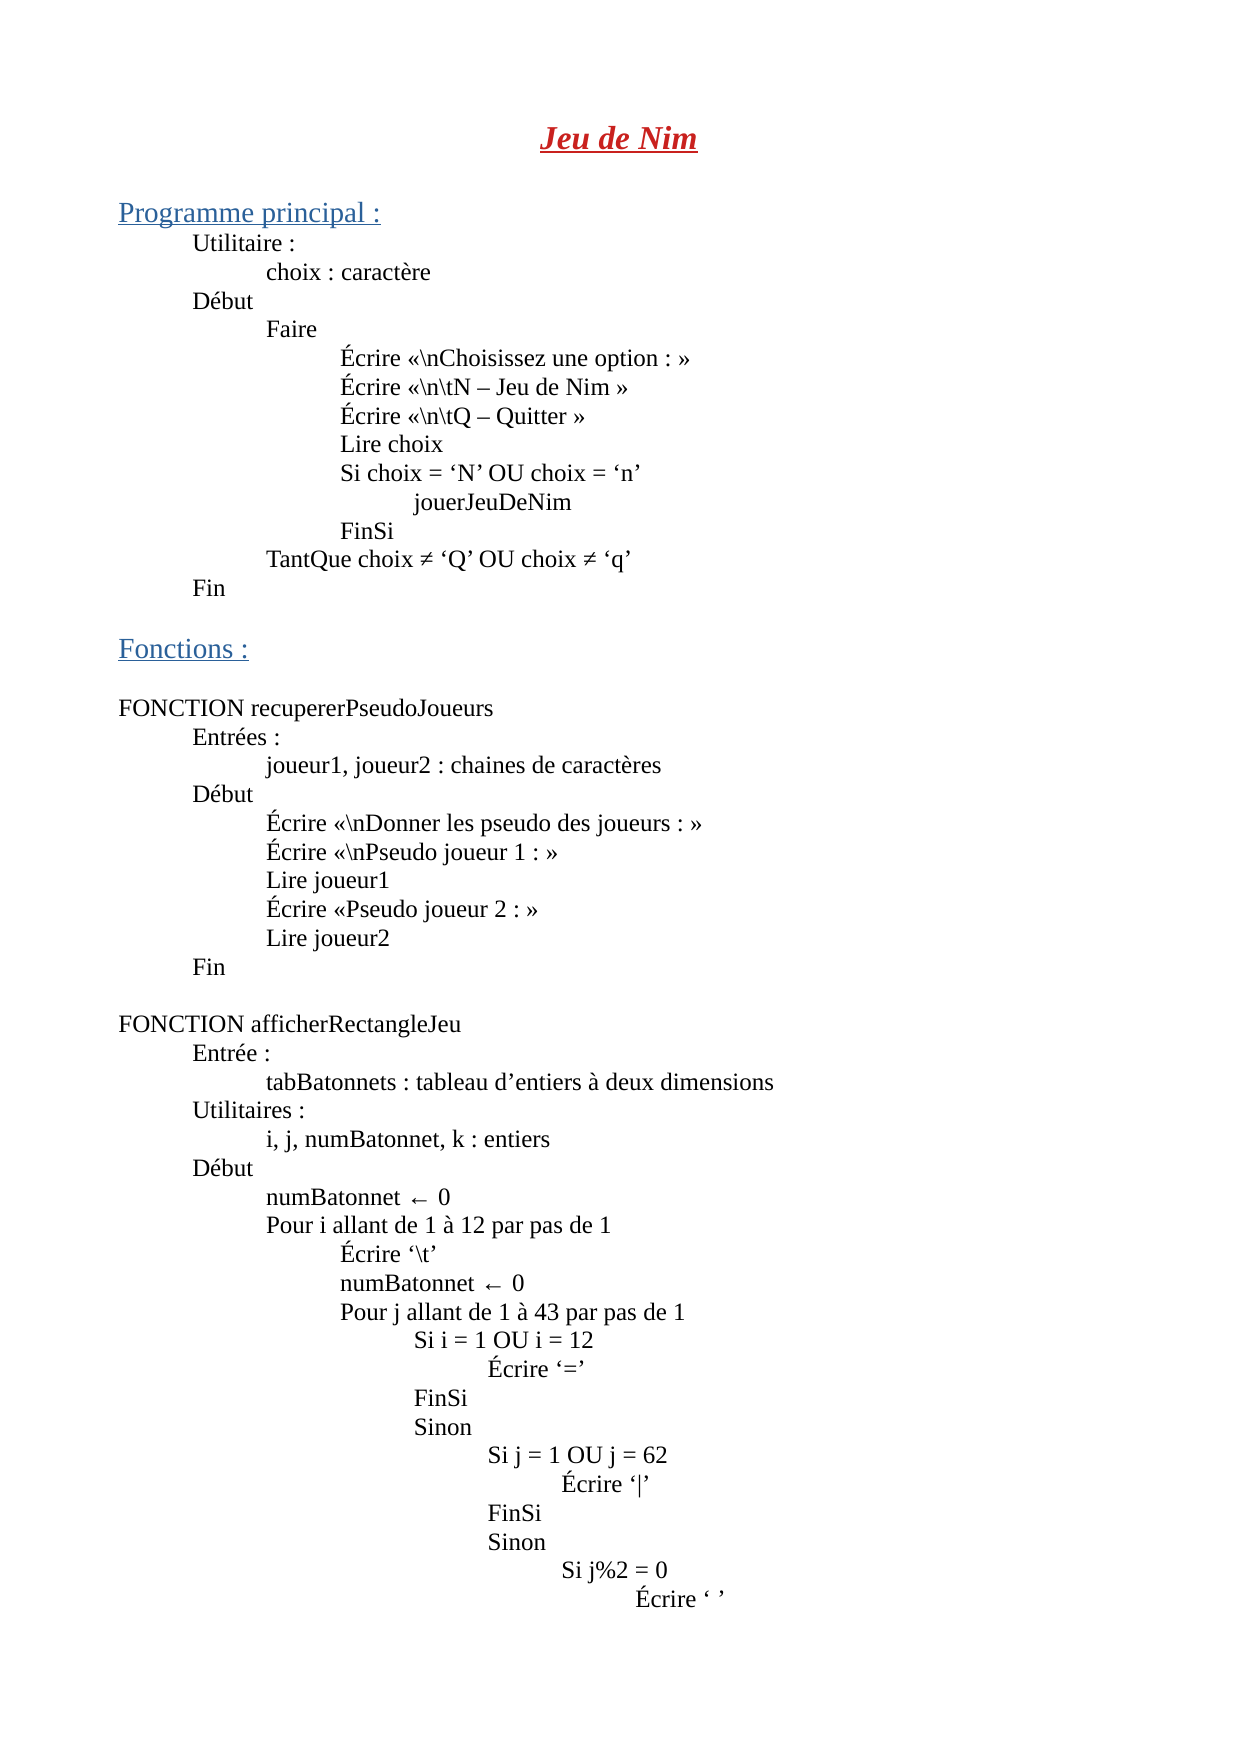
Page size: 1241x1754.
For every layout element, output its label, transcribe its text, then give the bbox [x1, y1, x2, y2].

text numBatonnet ← 0 [118, 1268, 1122, 1297]
text Si choix = ‘N’ OU choix = ‘n’ [118, 458, 1122, 487]
text Fonctions : [118, 631, 1122, 664]
text Sinon [118, 1527, 1122, 1556]
text i, j, numBatonnet, k : entiers [118, 1124, 1122, 1153]
text Écrire «\nDonner les pseudo des joueurs : » [118, 808, 1122, 837]
text Si j = 1 OU j = 62 [118, 1441, 1122, 1469]
text Si i = 1 OU i = 12 [118, 1326, 1122, 1354]
text Écrire «\n\tN – Jeu de Nim » [118, 372, 1122, 401]
text Écrire ‘=’ [118, 1354, 1122, 1383]
text Écrire «\nPseudo joueur 1 : » [118, 837, 1122, 866]
text Écrire ‘\t’ [118, 1239, 1122, 1268]
text Écrire ‘ ’ [118, 1584, 1122, 1613]
text Écrire ‘|’ [118, 1469, 1122, 1498]
text Lire joueur2 [118, 923, 1122, 952]
text Écrire «Pseudo joueur 2 : » [118, 894, 1122, 923]
text Entrée : [118, 1038, 1122, 1067]
text FONCTION afficherRectangleJeu [118, 1009, 1122, 1038]
text Utilitaires : [118, 1096, 1122, 1124]
text Pour j allant de 1 à 43 par pas de 1 [118, 1297, 1122, 1326]
text FinSi [118, 516, 1122, 544]
text Jeu de Nim [118, 118, 1122, 156]
text numBatonnet ← 0 [118, 1182, 1122, 1211]
text Sinon [118, 1412, 1122, 1441]
text Entrées : [118, 722, 1122, 751]
text Lire joueur1 [118, 866, 1122, 894]
text Fin [118, 952, 1122, 981]
text Pour i allant de 1 à 12 par pas de 1 [118, 1211, 1122, 1239]
text jouerJeuDeNim [118, 487, 1122, 516]
text Début [118, 286, 1122, 314]
text Début [118, 1153, 1122, 1182]
text Programme principal : [118, 195, 1122, 228]
text tabBatonnets : tableau d’entiers à deux dimensions [118, 1067, 1122, 1096]
text Écrire «\nChoisissez une option : » [118, 343, 1122, 372]
text Si j%2 = 0 [118, 1556, 1122, 1584]
text choix : caractère [118, 257, 1122, 286]
text Utilitaire : [118, 228, 1122, 257]
text FinSi [118, 1498, 1122, 1527]
text Écrire «\n\tQ – Quitter » [118, 401, 1122, 429]
text Faire [118, 314, 1122, 343]
text Fin [118, 573, 1122, 602]
text FinSi [118, 1383, 1122, 1412]
text TantQue choix ≠ ‘Q’ OU choix ≠ ‘q’ [118, 544, 1122, 573]
text Lire choix [118, 429, 1122, 458]
text joueur1, joueur2 : chaines de caractères [118, 751, 1122, 779]
text FONCTION recupererPseudoJoueurs [118, 693, 1122, 722]
text Début [118, 779, 1122, 808]
